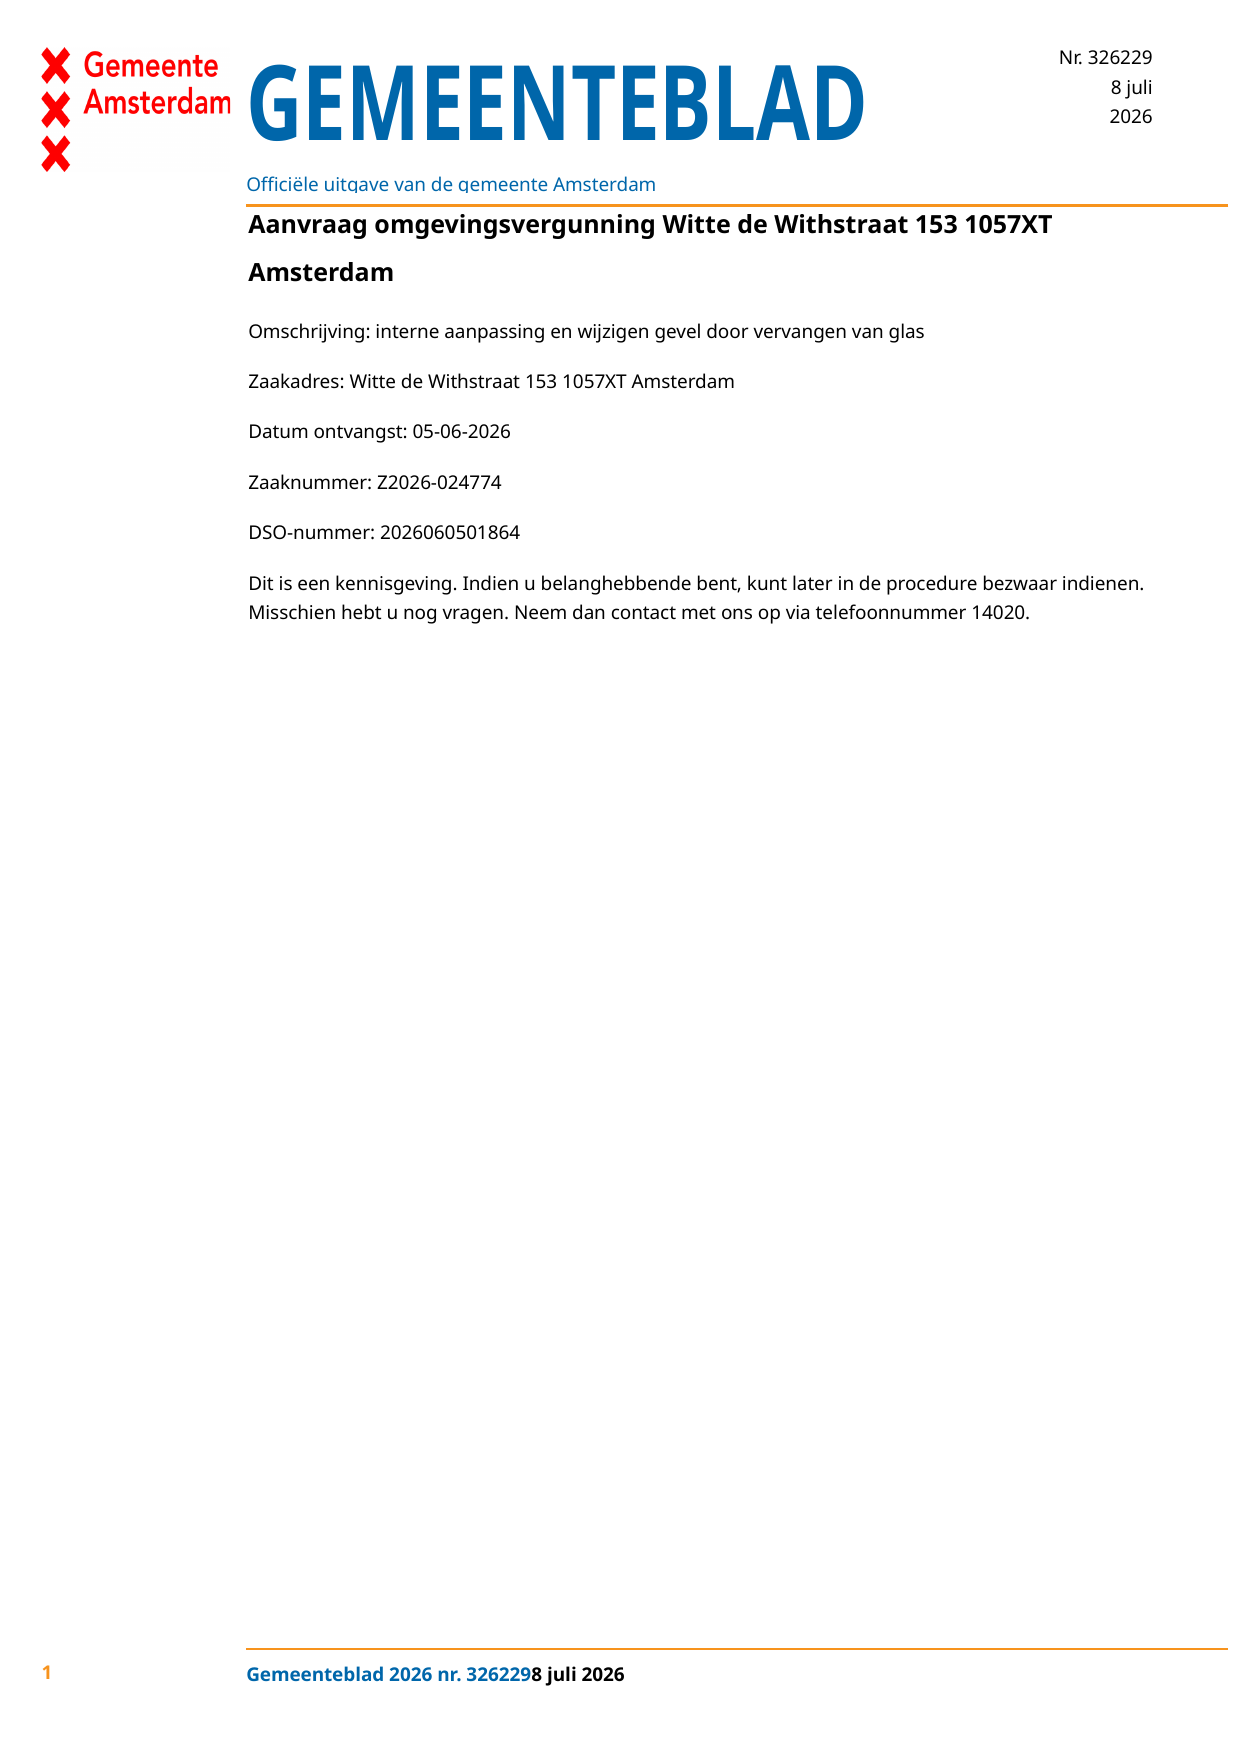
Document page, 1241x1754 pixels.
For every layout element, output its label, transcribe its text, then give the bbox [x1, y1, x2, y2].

text Zaakadres: Witte de Withstraat 153 1057XT Amsterdam [248, 368, 1152, 394]
text DSO-nummer: 2026060501864 [248, 519, 1152, 545]
text Omschrijving: interne aanpassing en wijzigen gevel door vervangen van glas [248, 318, 1152, 344]
text Aanvraag omgevingsvergunning Witte de Withstraat 153 1057XT Amsterdam [248, 207, 1152, 288]
text Datum ontvangst: 05-06-2026 [248, 419, 1152, 444]
text Zaaknummer: Z2026-024774 [248, 469, 1152, 495]
text Dit is een kennisgeving. Indien u belanghebbende bent, kunt later in de procedure bezwaar indienen. Misschien hebt u nog vragen. Neem dan contact met ons op via telefoonnummer 14020. [248, 570, 1152, 625]
picture [41, 47, 231, 172]
